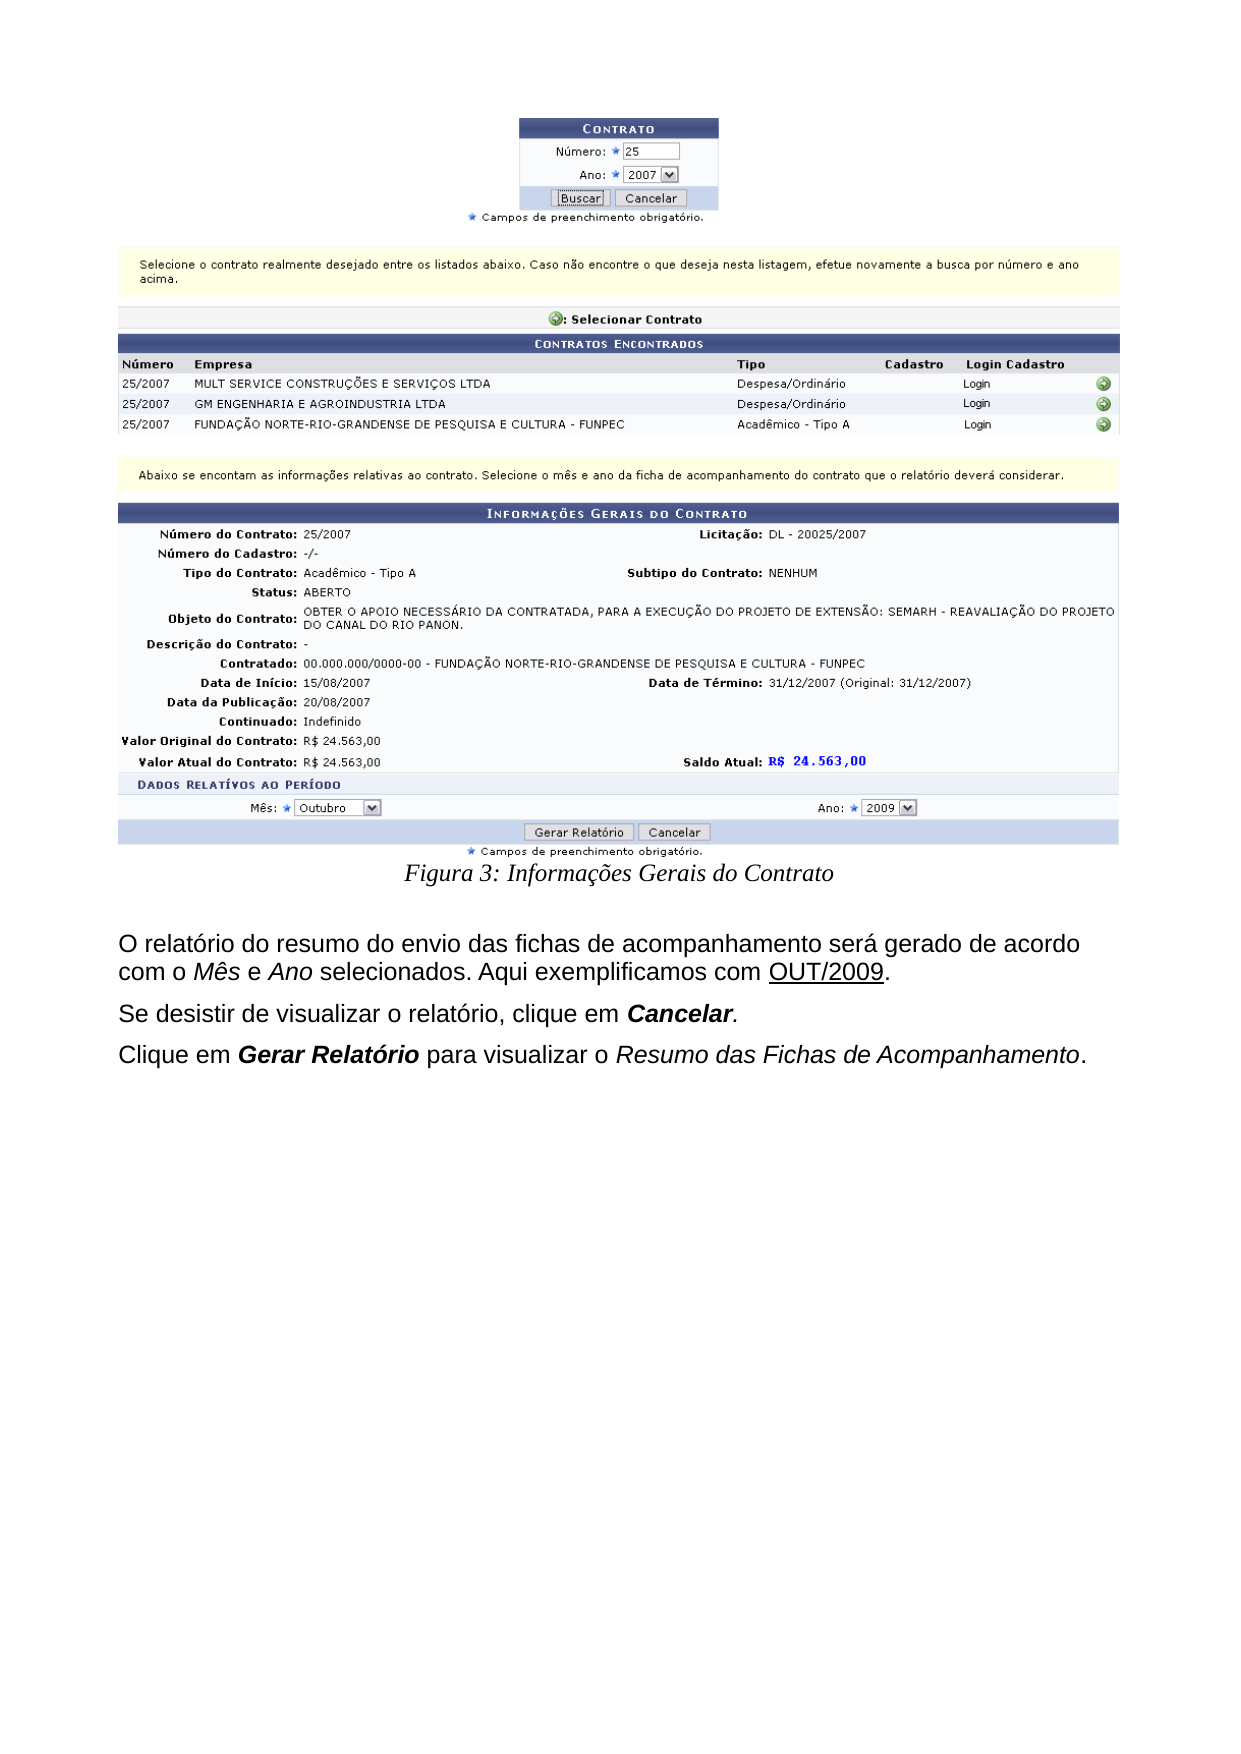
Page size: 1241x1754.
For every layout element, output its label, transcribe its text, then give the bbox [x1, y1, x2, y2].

picture [118, 118, 1123, 859]
text Figura 3: Informações Gerais do Contrato [118, 859, 1122, 887]
text O relatório do resumo do envio das fichas de acompanhamento será gerado de acordo com o Mês e Ano selecionados. Aqui exemplificamos com OUT/2009. [118, 928, 1122, 986]
text Clique em Gerar Relatório para visualizar o Resumo das Fichas de Acompanhamento. [118, 1040, 1122, 1068]
text Se desistir de visualizar o relatório, clique em Cancelar. [118, 998, 1122, 1027]
